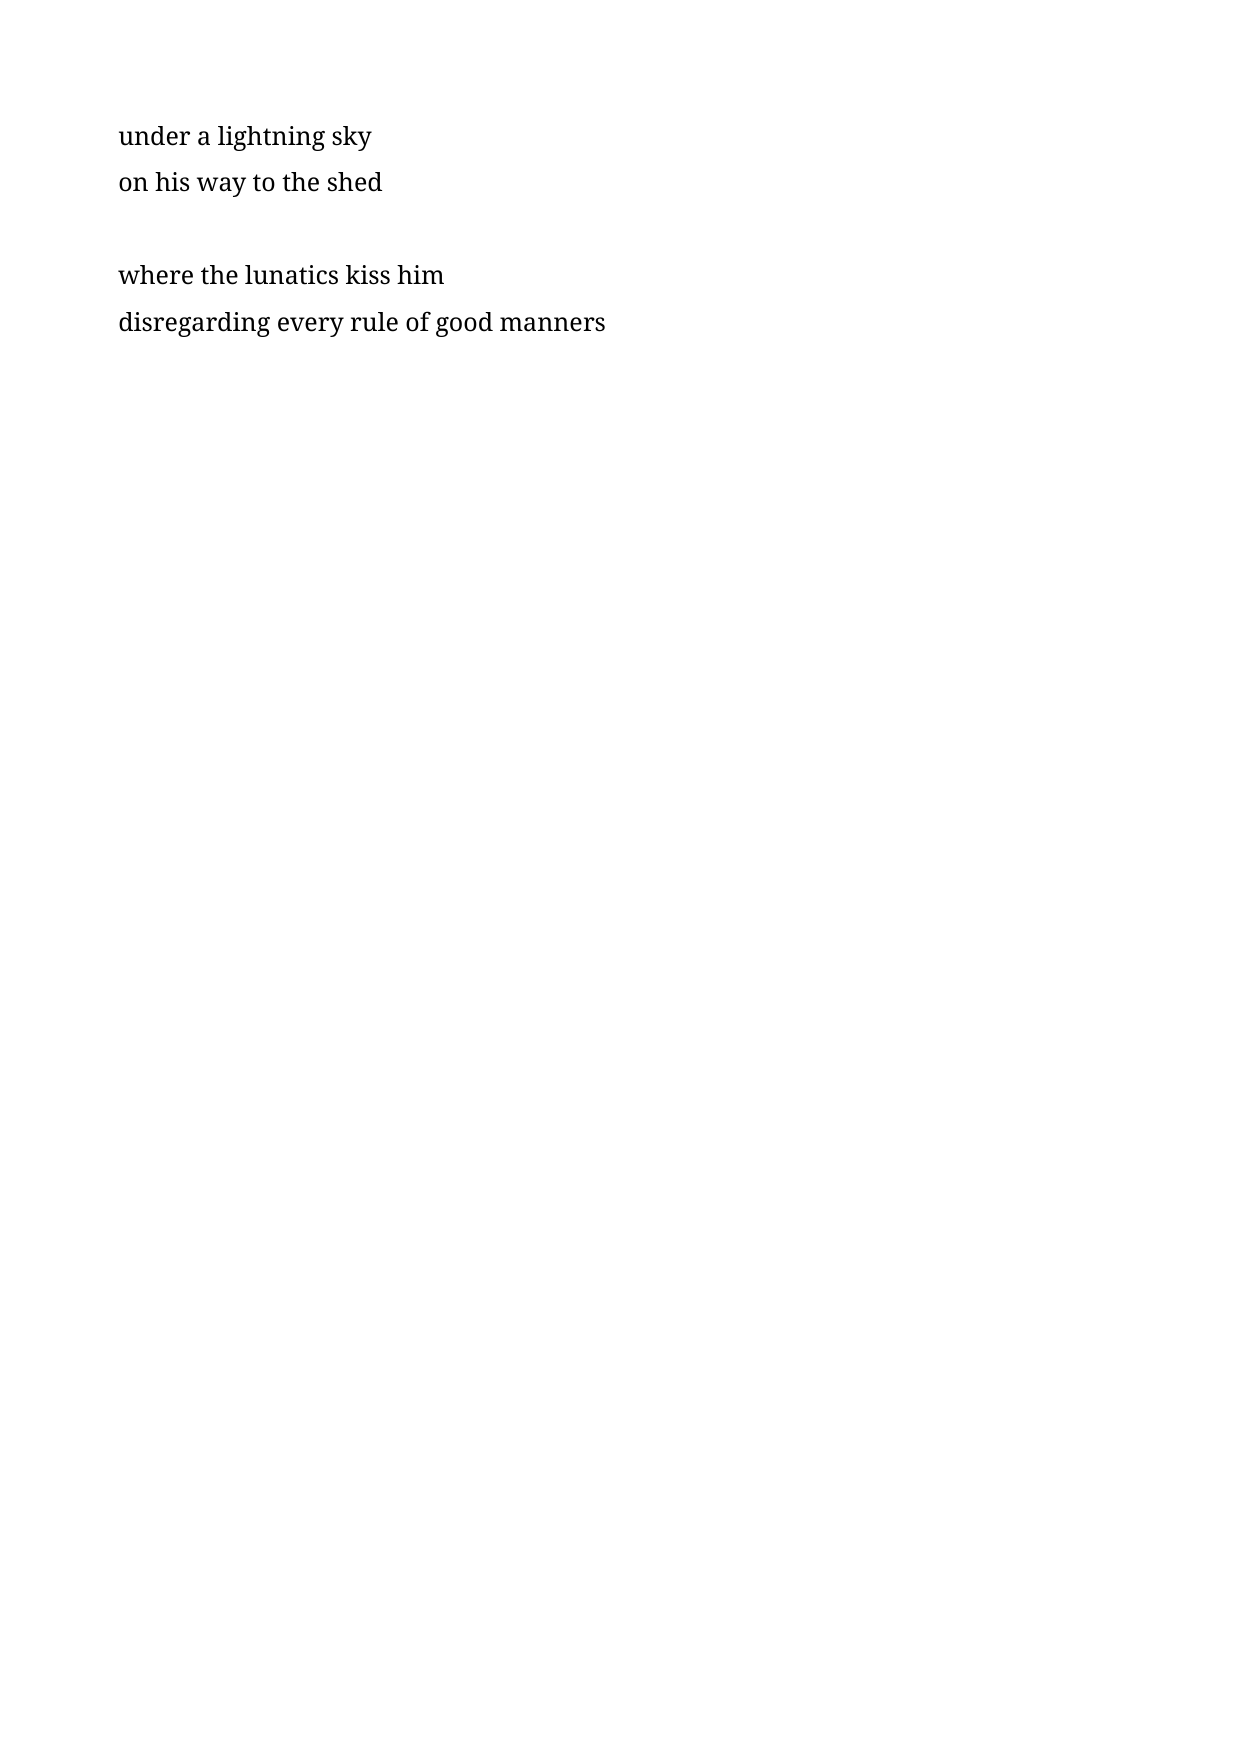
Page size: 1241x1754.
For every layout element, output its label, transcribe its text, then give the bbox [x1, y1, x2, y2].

text on his way to the shed [118, 165, 1122, 199]
text under a lightning sky [118, 118, 1122, 152]
text disregarding every rule of good manners [118, 304, 1122, 338]
text where the lunatics kiss him [118, 258, 1122, 292]
